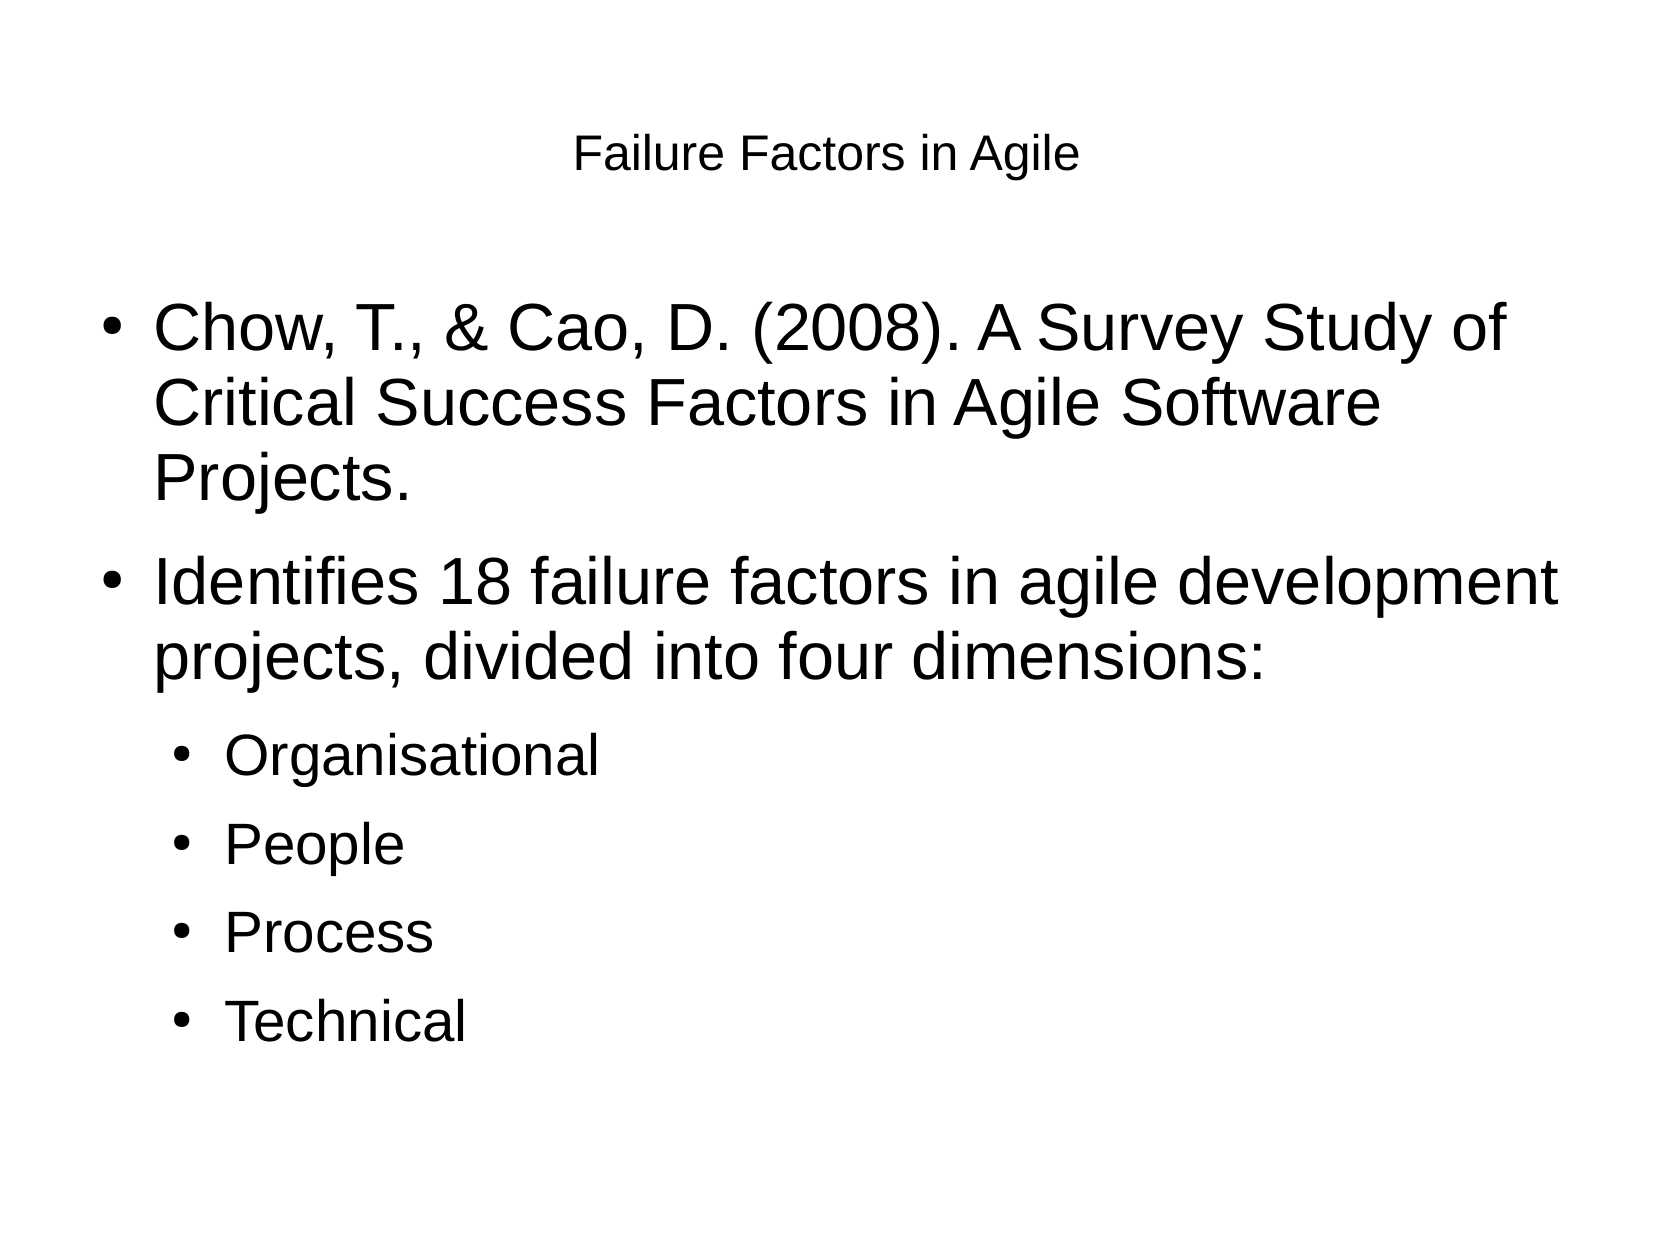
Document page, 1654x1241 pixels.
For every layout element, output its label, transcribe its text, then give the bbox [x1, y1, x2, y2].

list Chow, T., & Cao, D. (2008). A Survey Study of Critical Success Factors in Agile Software Projects. Identifies 18 failure factors in agile development projects, divided into four dimensions: Organisational People Process Technical [82, 290, 1571, 1128]
title Failure Factors in Agile [82, 49, 1571, 257]
